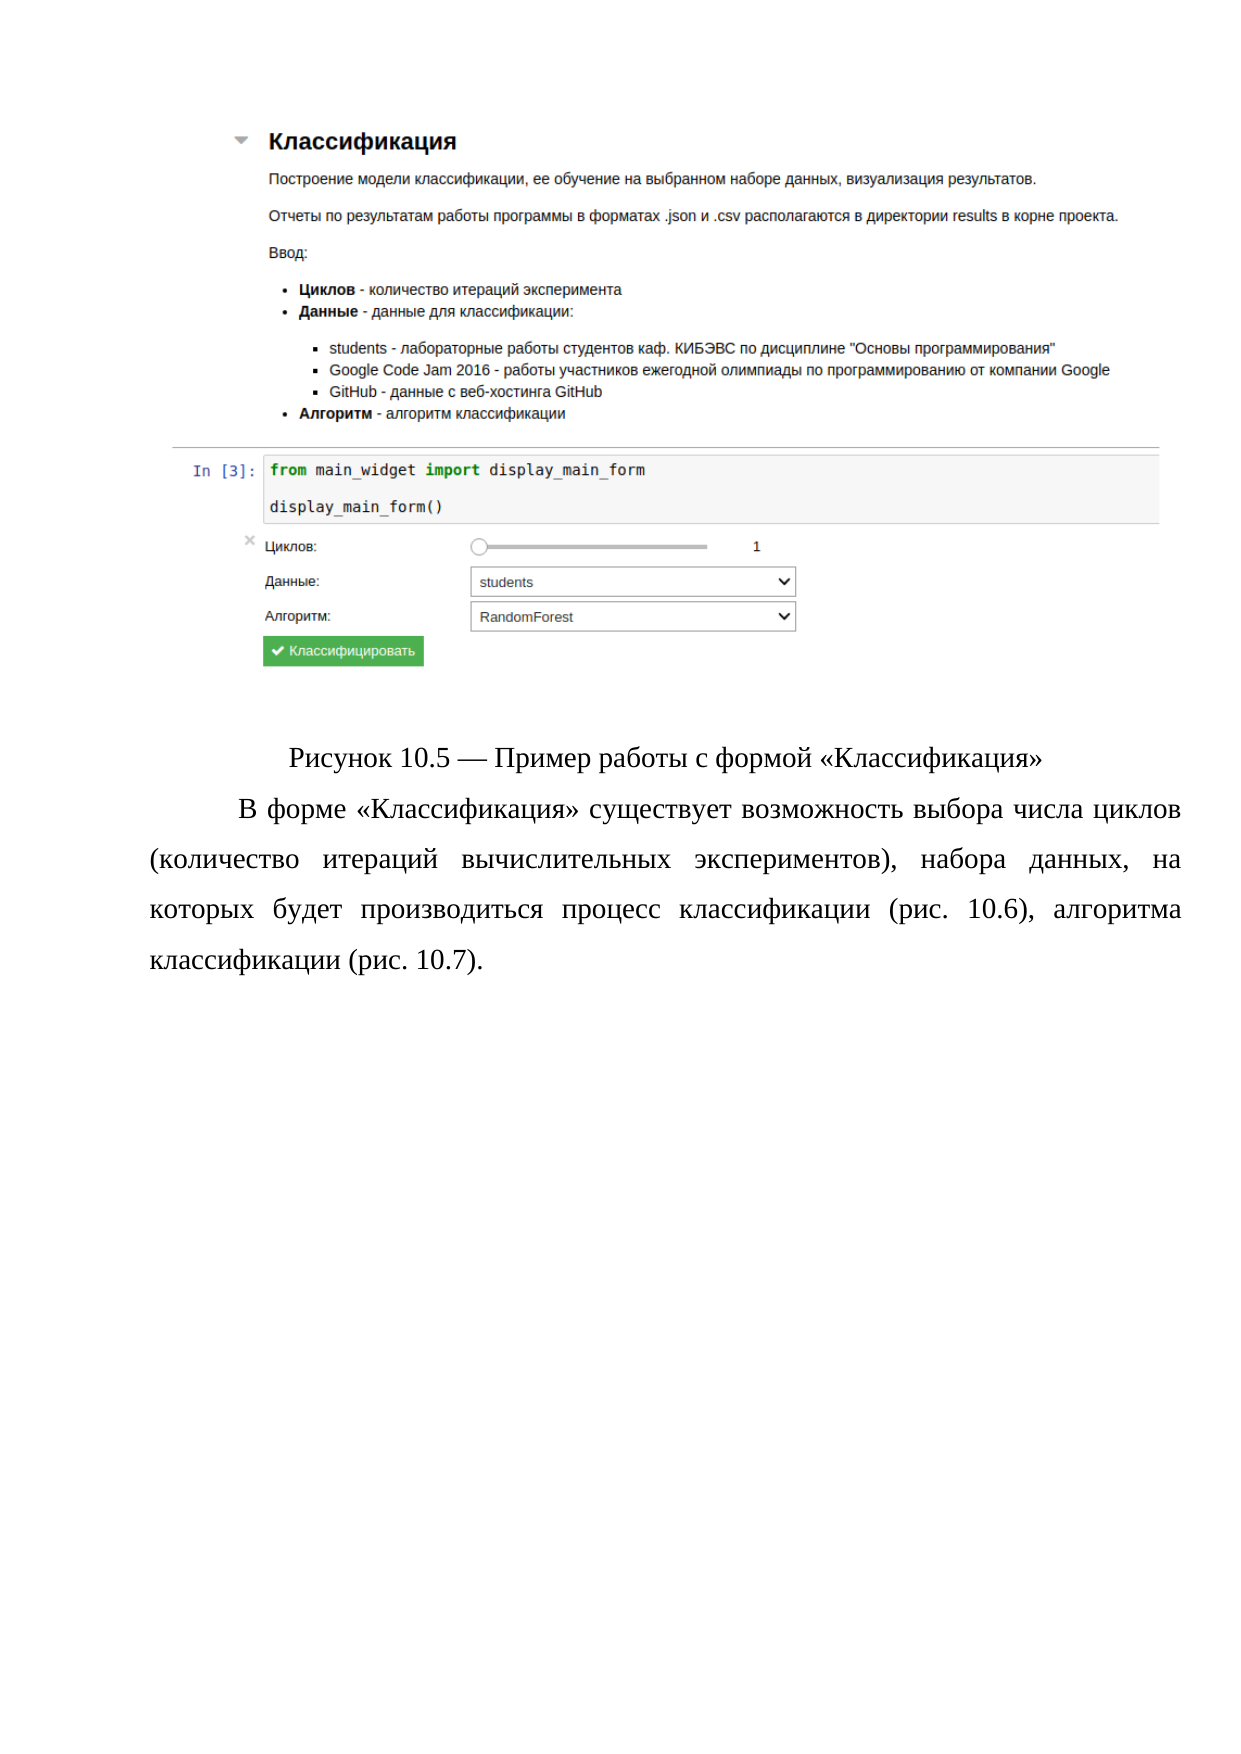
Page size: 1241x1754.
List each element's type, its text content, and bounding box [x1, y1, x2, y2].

text В форме «Классификация» существует возможность выбора числа циклов (количество итераций вычислительных экспериментов), набора данных, на которых будет производиться процесс классификации (рис. 10.6), алгоритма классификации (рис. 10.7). [149, 791, 1182, 975]
text Рисунок 10.5 — Пример работы с формой «Классификация» [149, 741, 1182, 774]
picture [172, 118, 1160, 674]
